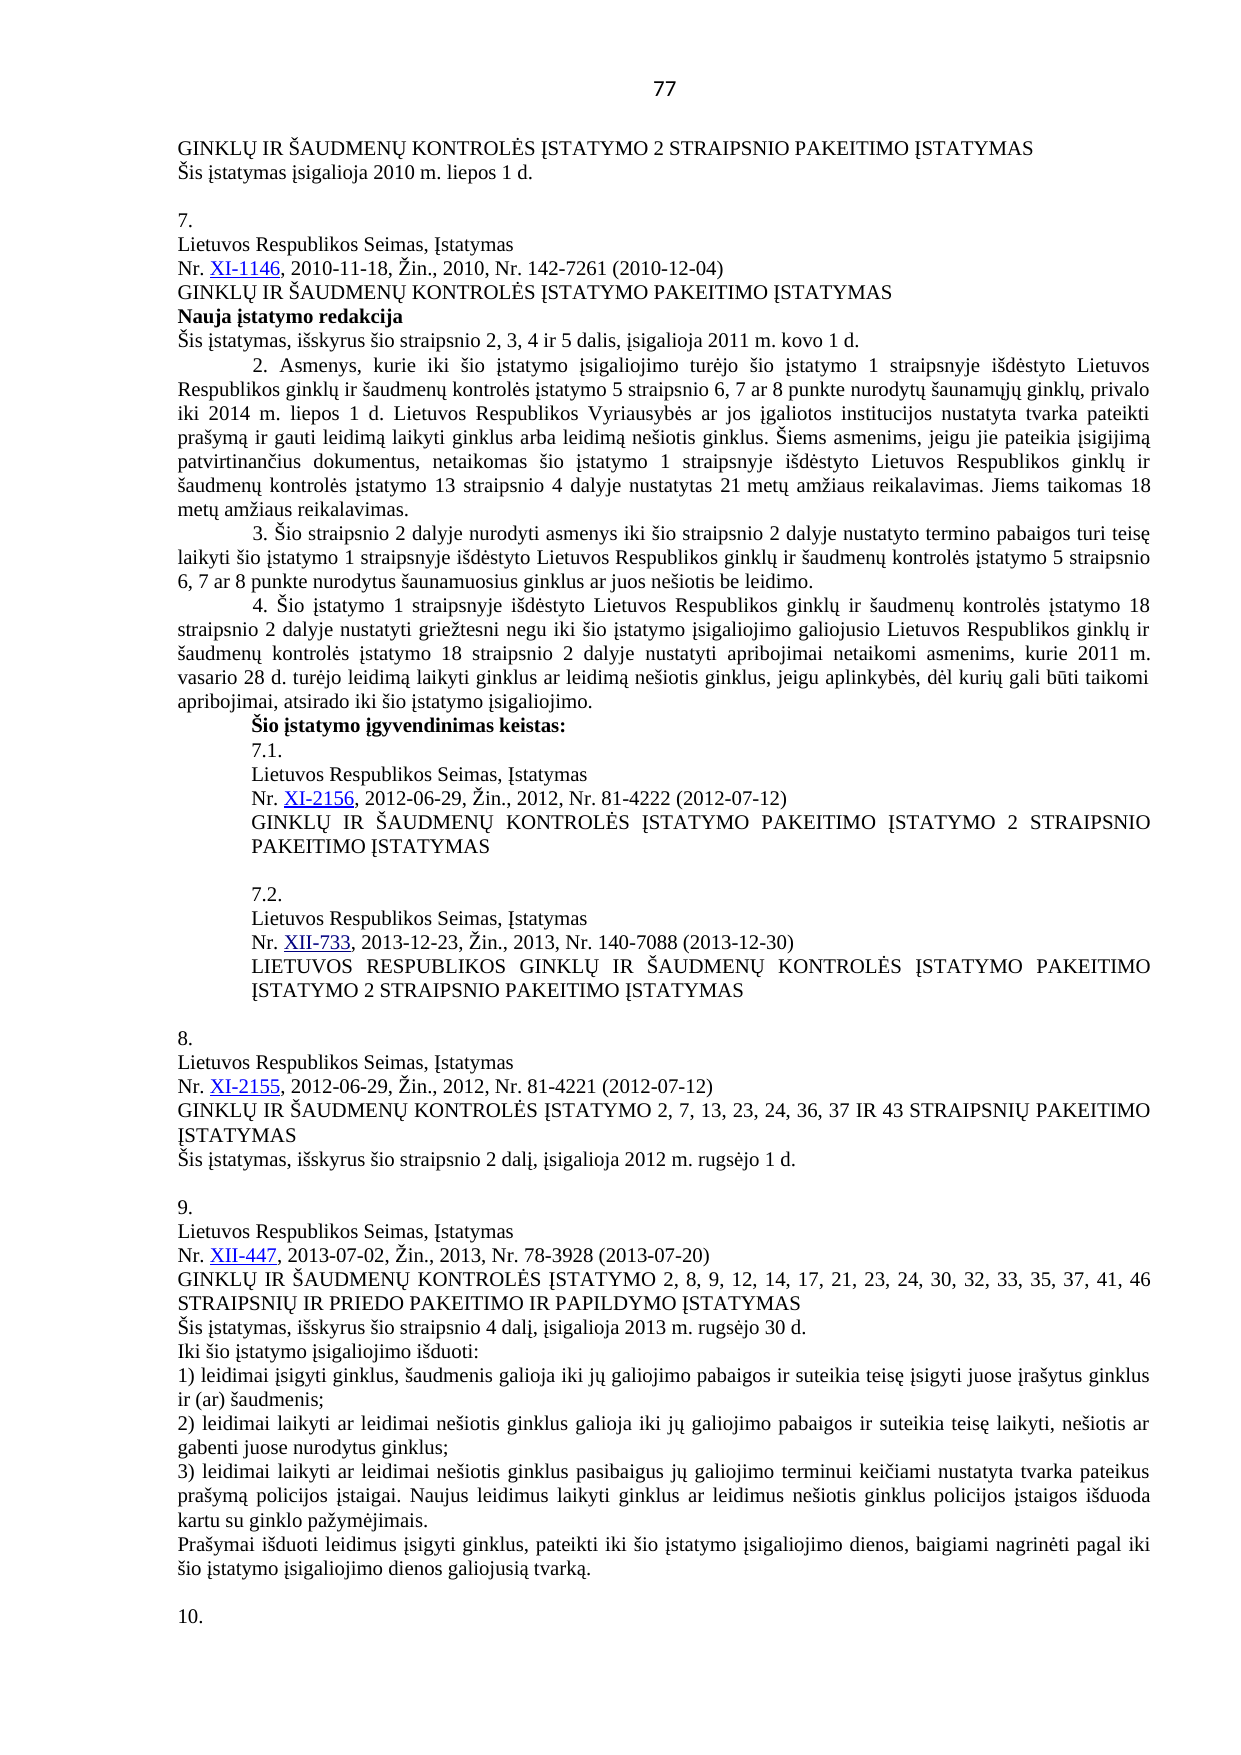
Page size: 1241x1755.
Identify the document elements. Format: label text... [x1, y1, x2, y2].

text GINKLŲ IR ŠAUDMENŲ KONTROLĖS ĮSTATYMO 2, 7, 13, 23, 24, 36, 37 IR 43 STRAIPSNIŲ PAKEITIMO ĮSTATYMAS [177, 1098, 1152, 1147]
text Lietuvos Respublikos Seimas, Įstatymas [177, 762, 1152, 786]
text GINKLŲ IR ŠAUDMENŲ KONTROLĖS ĮSTATYMO PAKEITIMO ĮSTATYMO 2 STRAIPSNIO PAKEITIMO ĮSTATYMAS [251, 810, 1152, 858]
text Šio įstatymo įgyvendinimas keistas: [177, 713, 1152, 737]
text 3. Šio straipsnio 2 dalyje nurodyti asmenys iki šio straipsnio 2 dalyje nustatyto termino pabaigos turi teisę laikyti šio įstatymo 1 straipsnyje išdėstyto Lietuvos Respublikos ginklų ir šaudmenų kontrolės įstatymo 5 straipsnio 6, 7 ar 8 punkte nurodytus šaunamuosius ginklus ar juos nešiotis be leidimo. [177, 521, 1152, 593]
text 3) leidimai laikyti ar leidimai nešiotis ginklus pasibaigus jų galiojimo terminui keičiami nustatyta tvarka pateikus prašymą policijos įstaigai. Naujus leidimus laikyti ginklus ar leidimus nešiotis ginklus policijos įstaigos išduoda kartu su ginklo pažymėjimais. [177, 1459, 1152, 1532]
text Šis įstatymas įsigalioja 2010 m. liepos 1 d. [177, 160, 1152, 184]
text 7. [177, 208, 1152, 232]
text GINKLŲ IR ŠAUDMENŲ KONTROLĖS ĮSTATYMO 2 STRAIPSNIO PAKEITIMO ĮSTATYMAS [177, 136, 1152, 160]
subtitle GINKLŲ IR ŠAUDMENŲ KONTROLĖS ĮSTATYMO PAKEITIMO ĮSTATYMAS [177, 280, 1152, 304]
text Nauja įstatymo redakcija [177, 304, 1152, 328]
text Šis įstatymas, išskyrus šio straipsnio 2 dalį, įsigalioja 2012 m. rugsėjo 1 d. [177, 1147, 1152, 1171]
text 7.1. [177, 737, 1152, 762]
text Lietuvos Respublikos Seimas, Įstatymas [177, 906, 1152, 930]
text 2) leidimai laikyti ar leidimai nešiotis ginklus galioja iki jų galiojimo pabaigos ir suteikia teisę laikyti, nešiotis ar gabenti juose nurodytus ginklus; [177, 1411, 1152, 1459]
subtitle Lietuvos Respublikos Seimas, Įstatymas [177, 232, 1152, 256]
text 4. Šio įstatymo 1 straipsnyje išdėstyto Lietuvos Respublikos ginklų ir šaudmenų kontrolės įstatymo 18 straipsnio 2 dalyje nustatyti griežtesni negu iki šio įstatymo įsigaliojimo galiojusio Lietuvos Respublikos ginklų ir šaudmenų kontrolės įstatymo 18 straipsnio 2 dalyje nustatyti apribojimai netaikomi asmenims, kurie 2011 m. vasario 28 d. turėjo leidimą laikyti ginklus ar leidimą nešiotis ginklus, jeigu aplinkybės, dėl kurių gali būti taikomi apribojimai, atsirado iki šio įstatymo įsigaliojimo. [177, 593, 1152, 713]
text Nr. XII-733, 2013-12-23, Žin., 2013, Nr. 140-7088 (2013-12-30) [177, 930, 1152, 954]
text 10. [177, 1604, 1152, 1628]
text 2. Asmenys, kurie iki šio įstatymo įsigaliojimo turėjo šio įstatymo 1 straipsnyje išdėstyto Lietuvos Respublikos ginklų ir šaudmenų kontrolės įstatymo 5 straipsnio 6, 7 ar 8 punkte nurodytų šaunamųjų ginklų, privalo iki 2014 m. liepos 1 d. Lietuvos Respublikos Vyriausybės ar jos įgaliotos institucijos nustatyta tvarka pateikti prašymą ir gauti leidimą laikyti ginklus arba leidimą nešiotis ginklus. Šiems asmenims, jeigu jie pateikia įsigijimą patvirtinančius dokumentus, netaikomas šio įstatymo 1 straipsnyje išdėstyto Lietuvos Respublikos ginklų ir šaudmenų kontrolės įstatymo 13 straipsnio 4 dalyje nustatytas 21 metų amžiaus reikalavimas. Jiems taikomas 18 metų amžiaus reikalavimas. [177, 352, 1152, 521]
text Nr. XI-2156, 2012-06-29, Žin., 2012, Nr. 81-4222 (2012-07-12) [177, 786, 1152, 810]
text Prašymai išduoti leidimus įsigyti ginklus, pateikti iki šio įstatymo įsigaliojimo dienos, baigiami nagrinėti pagal iki šio įstatymo įsigaliojimo dienos galiojusią tvarką. [177, 1532, 1152, 1580]
text Nr. XI-1146, 2010-11-18, Žin., 2010, Nr. 142-7261 (2010-12-04) [177, 256, 1152, 280]
text Šis įstatymas, išskyrus šio straipsnio 4 dalį, įsigalioja 2013 m. rugsėjo 30 d. [177, 1315, 1152, 1339]
text 1) leidimai įsigyti ginklus, šaudmenis galioja iki jų galiojimo pabaigos ir suteikia teisę įsigyti juose įrašytus ginklus ir (ar) šaudmenis; [177, 1363, 1152, 1411]
text 8. [177, 1026, 1152, 1050]
text Iki šio įstatymo įsigaliojimo išduoti: [177, 1339, 1152, 1363]
text GINKLŲ IR ŠAUDMENŲ KONTROLĖS ĮSTATYMO 2, 8, 9, 12, 14, 17, 21, 23, 24, 30, 32, 33, 35, 37, 41, 46 STRAIPSNIŲ IR PRIEDO PAKEITIMO IR PAPILDYMO ĮSTATYMAS [177, 1267, 1152, 1315]
text Lietuvos Respublikos Seimas, Įstatymas [177, 1050, 1152, 1074]
text 7.2. [177, 882, 1152, 906]
text Lietuvos Respublikos Seimas, Įstatymas [177, 1219, 1152, 1243]
text Nr. XII-447, 2013-07-02, Žin., 2013, Nr. 78-3928 (2013-07-20) [177, 1243, 1152, 1267]
text Nr. XI-2155, 2012-06-29, Žin., 2012, Nr. 81-4221 (2012-07-12) [177, 1074, 1152, 1098]
text Šis įstatymas, išskyrus šio straipsnio 2, 3, 4 ir 5 dalis, įsigalioja 2011 m. kovo 1 d. [177, 328, 1152, 352]
text 9. [177, 1195, 1152, 1219]
text LIETUVOS RESPUBLIKOS GINKLŲ IR ŠAUDMENŲ KONTROLĖS ĮSTATYMO PAKEITIMO ĮSTATYMO 2 STRAIPSNIO PAKEITIMO ĮSTATYMAS [251, 954, 1152, 1002]
